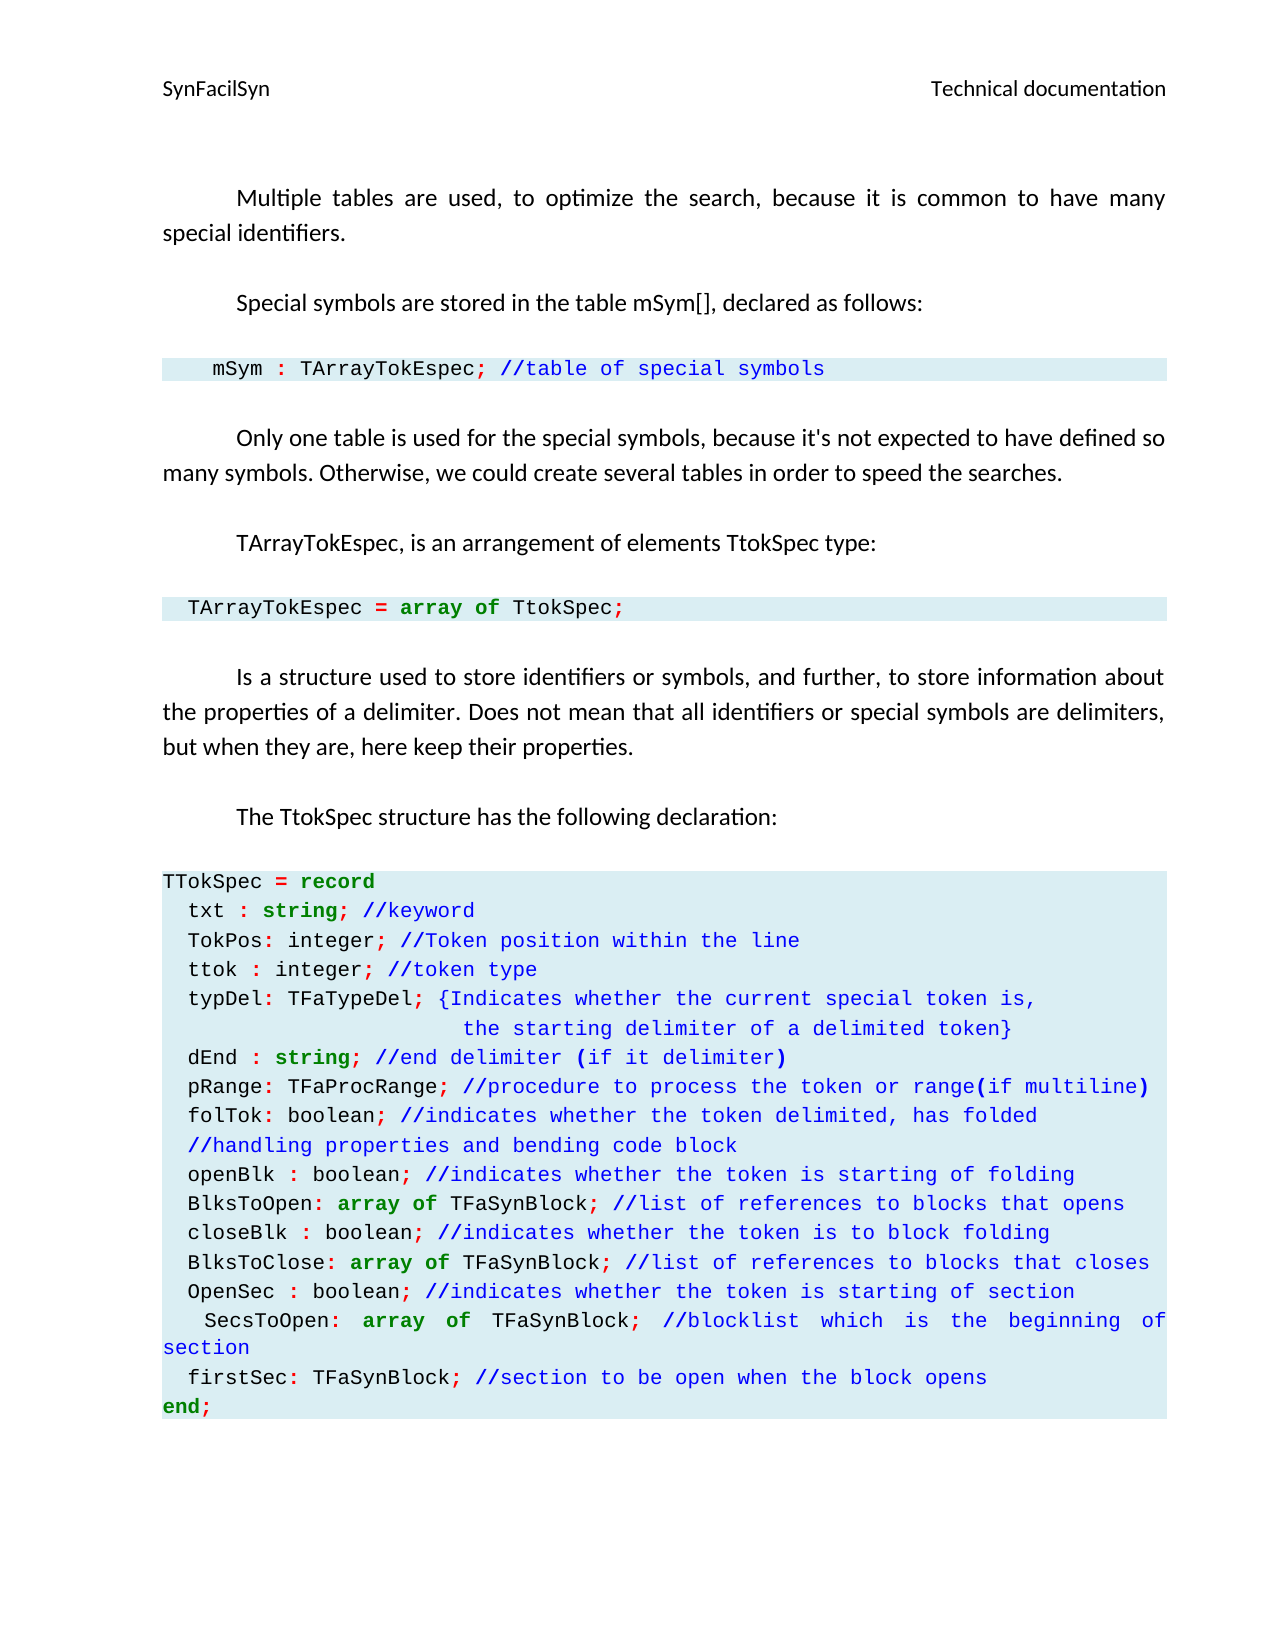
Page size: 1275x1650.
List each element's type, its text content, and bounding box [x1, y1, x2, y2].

text ttok : integer; //token type [162, 959, 1167, 983]
text firstSec: TFaSynBlock; //section to be open when the block opens [162, 1367, 1167, 1390]
text //handling properties and bending code block [162, 1134, 1167, 1158]
text mSym : TArrayTokEspec; //table of special symbols [162, 358, 1167, 381]
text BlksToOpen: array of TFaSynBlock; //list of references to blocks that opens [162, 1193, 1167, 1217]
text the starting delimiter of a delimited token} [162, 1017, 1167, 1041]
text Is a structure used to store identifiers or symbols, and further, to store information about the properties of a delimiter. Does not mean that all identifiers or special symbols are delimiters, but when they are, here keep their properties. [162, 661, 1167, 762]
text closeBlk : boolean; //indicates whether the token is to block folding [162, 1222, 1167, 1246]
text Multiple tables are used, to optimize the search, because it is common to have many special identifiers. [162, 183, 1167, 248]
text TArrayTokEspec = array of TtokSpec; [162, 597, 1167, 621]
text Special symbols are stored in the table mSym[], declared as follows: [162, 288, 1167, 318]
text typDel: TFaTypeDel; {Indicates whether the current special token is, [162, 988, 1167, 1012]
text TTokSpec = record [162, 871, 1167, 895]
text openBlk : boolean; //indicates whether the token is starting of folding [162, 1164, 1167, 1187]
text OpenSec : boolean; //indicates whether the token is starting of section [162, 1281, 1167, 1304]
text end; [162, 1396, 1167, 1419]
text txt : string; //keyword [162, 900, 1167, 924]
text BlksToClose: array of TFaSynBlock; //list of references to blocks that closes [162, 1252, 1167, 1275]
text TokPos: integer; //Token position within the line [162, 930, 1167, 953]
text Only one table is used for the special symbols, because it's not expected to have defined so many symbols. Otherwise, we could create several tables in order to speed the searches. [162, 422, 1167, 487]
text pRange: TFaProcRange; //procedure to process the token or range(if multiline) [162, 1076, 1167, 1100]
text The TtokSpec structure has the following declaration: [162, 801, 1167, 832]
text dEnd : string; //end delimiter (if it delimiter) [162, 1047, 1167, 1070]
text TArrayTokEspec, is an arrangement of elements TtokSpec type: [162, 527, 1167, 557]
text folTok: boolean; //indicates whether the token delimited, has folded [162, 1105, 1167, 1129]
text SecsToOpen: array of TFaSynBlock; //blocklist which is the beginning of section [162, 1310, 1167, 1361]
